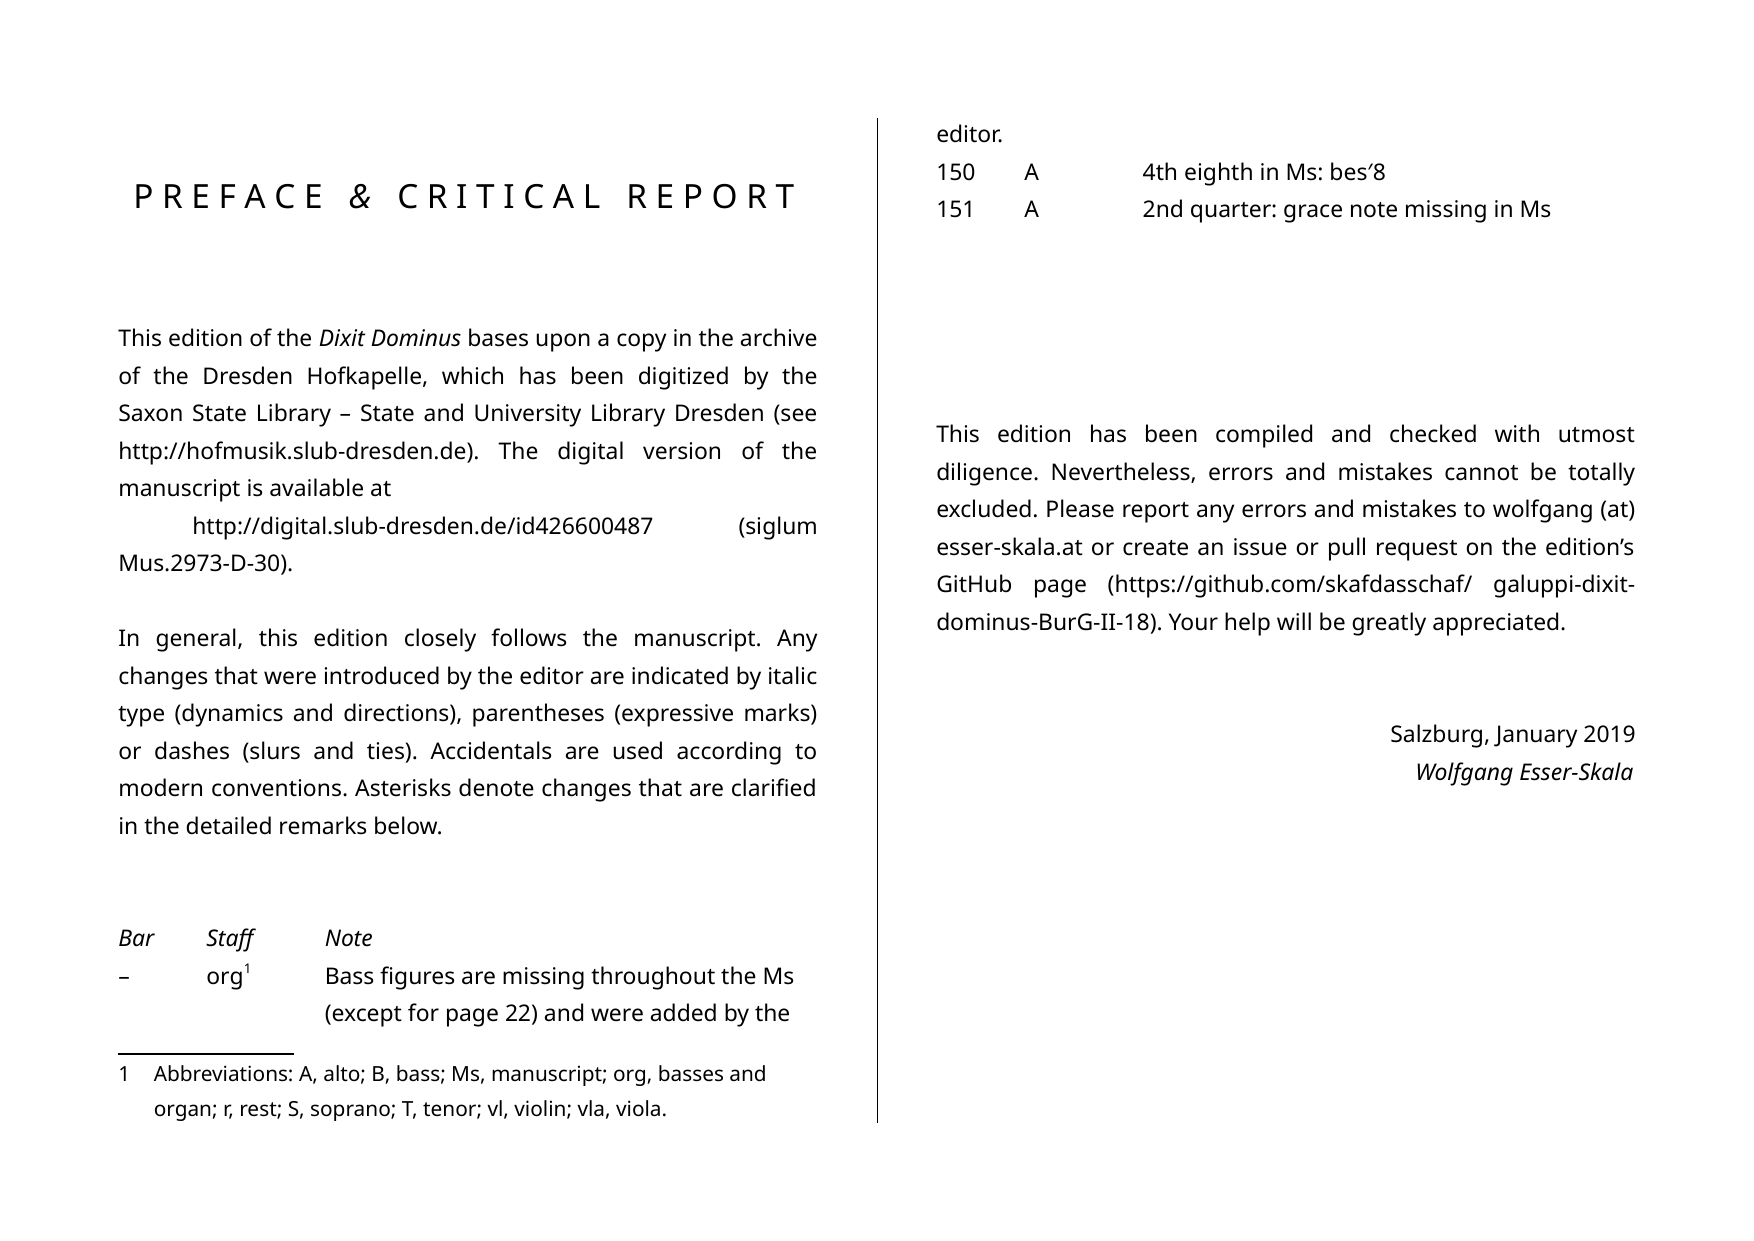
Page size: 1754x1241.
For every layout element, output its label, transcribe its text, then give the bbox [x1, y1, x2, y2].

text editor. 150 A 4th eighth in Ms: bes′8 151 A 2nd quarter: grace note missing in Ms [936, 118, 1636, 412]
text Salzburg, January 2019 Wolfgang Esser-Skala [936, 718, 1636, 787]
text This edition has been compiled and checked with utmost diligence. Nevertheless, errors and mistakes cannot be totally excluded. Please report any errors and mistakes to wolfgang (at) esser-skala.at or create an issue or pull request on the edition’s GitHub page (https://github.com/skafdasschaf/ galuppi-dixit-dominus-BurG-II-18). Your help will be greatly appreciated. [936, 418, 1636, 637]
text http://digital.slub-dresden.de/id426600487 (siglum Mus.2973-D-30). [118, 510, 818, 579]
text Bar Staff Note – org Bass figures are missing throughout the Ms (except for page 22) and were added by the [118, 922, 818, 1029]
text In general, this edition closely follows the manuscript. Any changes that were introduced by the editor are indicated by italic type (dynamics and directions), parentheses (expressive marks) or dashes (slurs and ties). Accidentals are used according to modern conventions. Asterisks denote changes that are clarified in the detailed remarks below. [118, 622, 818, 841]
text P R E F A C E & C R I T I C A L R E P O R T [118, 173, 818, 218]
text Abbreviations: A, alto; B, bass; Ms, manuscript; org, basses and organ; r, rest; S, soprano; T, tenor; vl, violin; vla, viola. [118, 1059, 818, 1122]
text This edition of the Dixit Dominus bases upon a copy in the archive of the Dresden Hofkapelle, which has been digitized by the Saxon State Library – State and University Library Dresden (see http://hofmusik.slub-dresden.de). The digital version of the manuscript is available at [118, 322, 818, 504]
